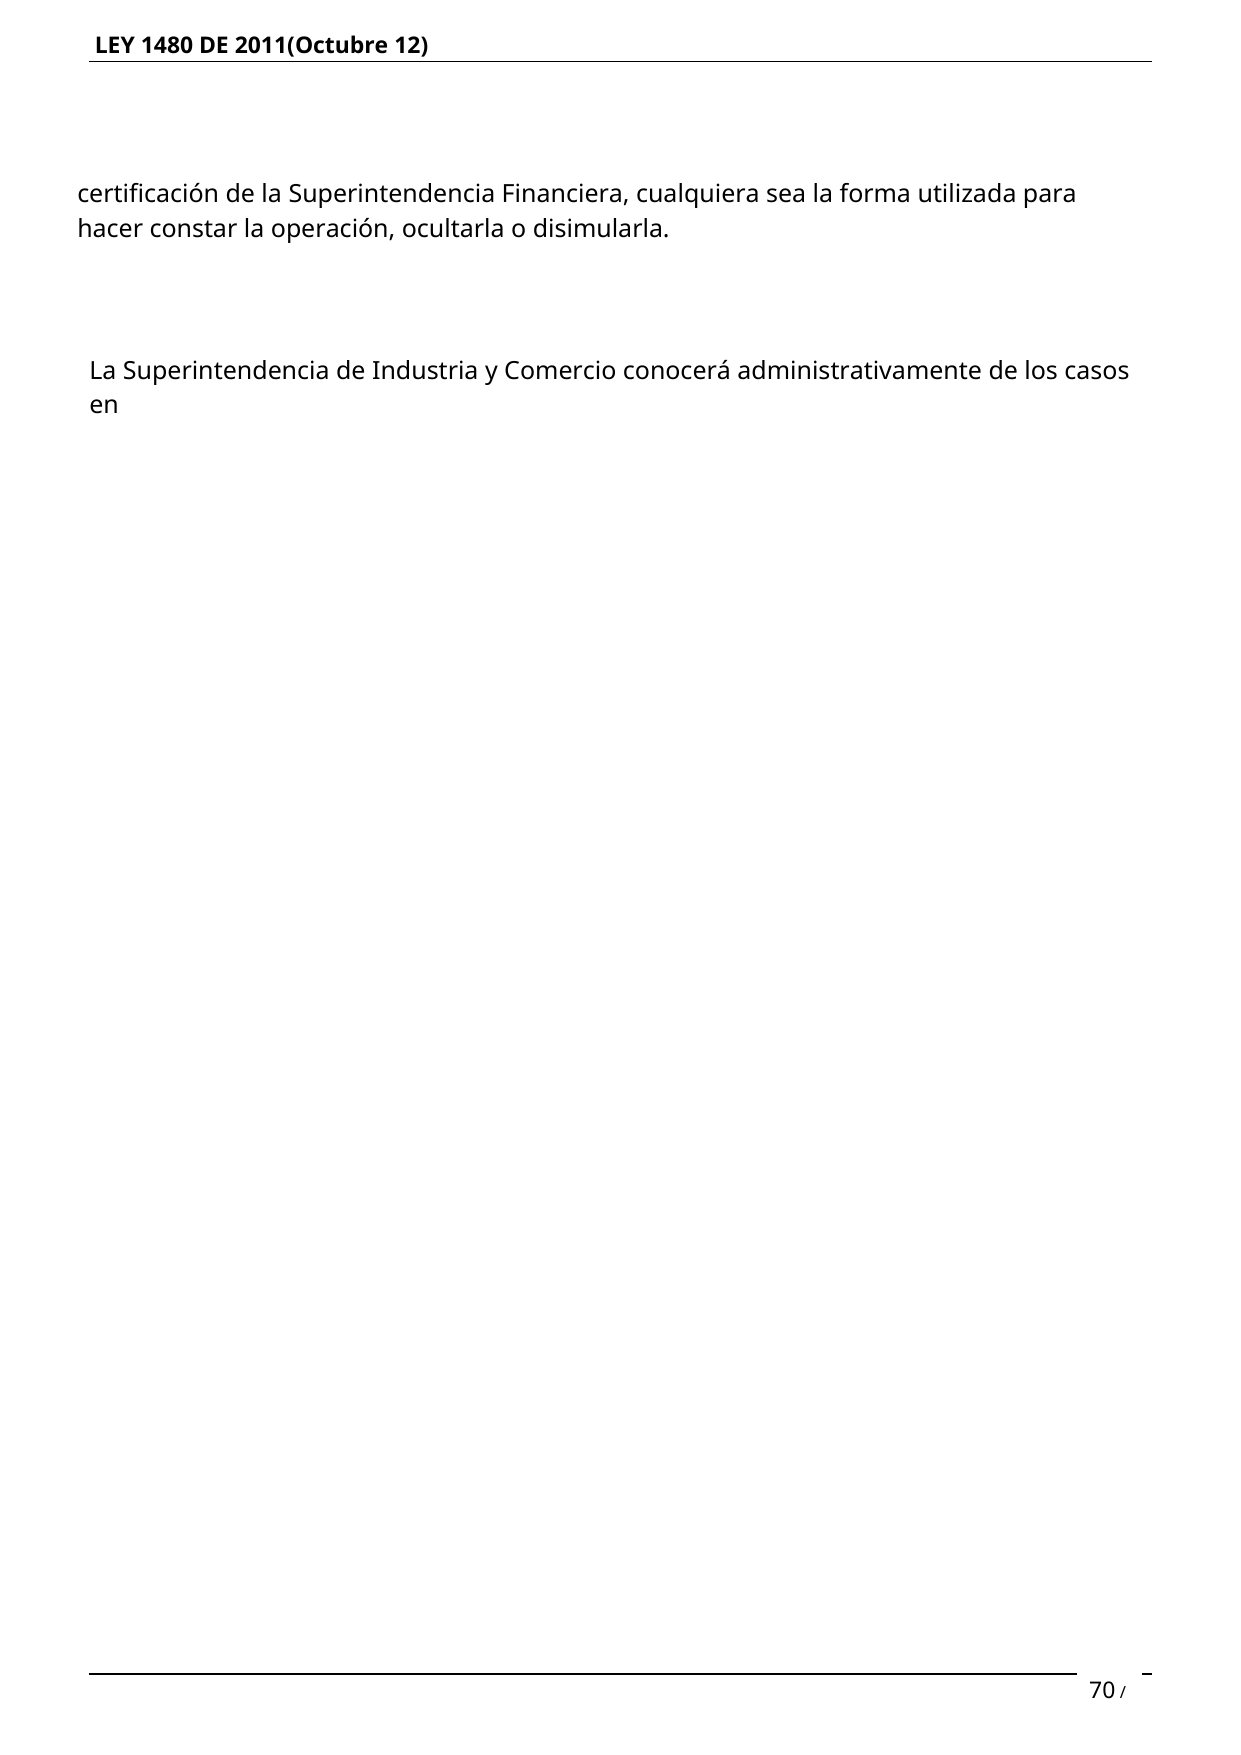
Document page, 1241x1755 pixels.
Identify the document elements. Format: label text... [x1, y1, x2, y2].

text La Superintendencia de Industria y Comercio conocerá administrativamente de los casos en [89, 352, 1163, 421]
list certificación de la Superintendencia Financiera, cualquiera sea la forma utilizada para hacer constar la operación, ocultarla o disimularla. [77, 176, 1149, 245]
